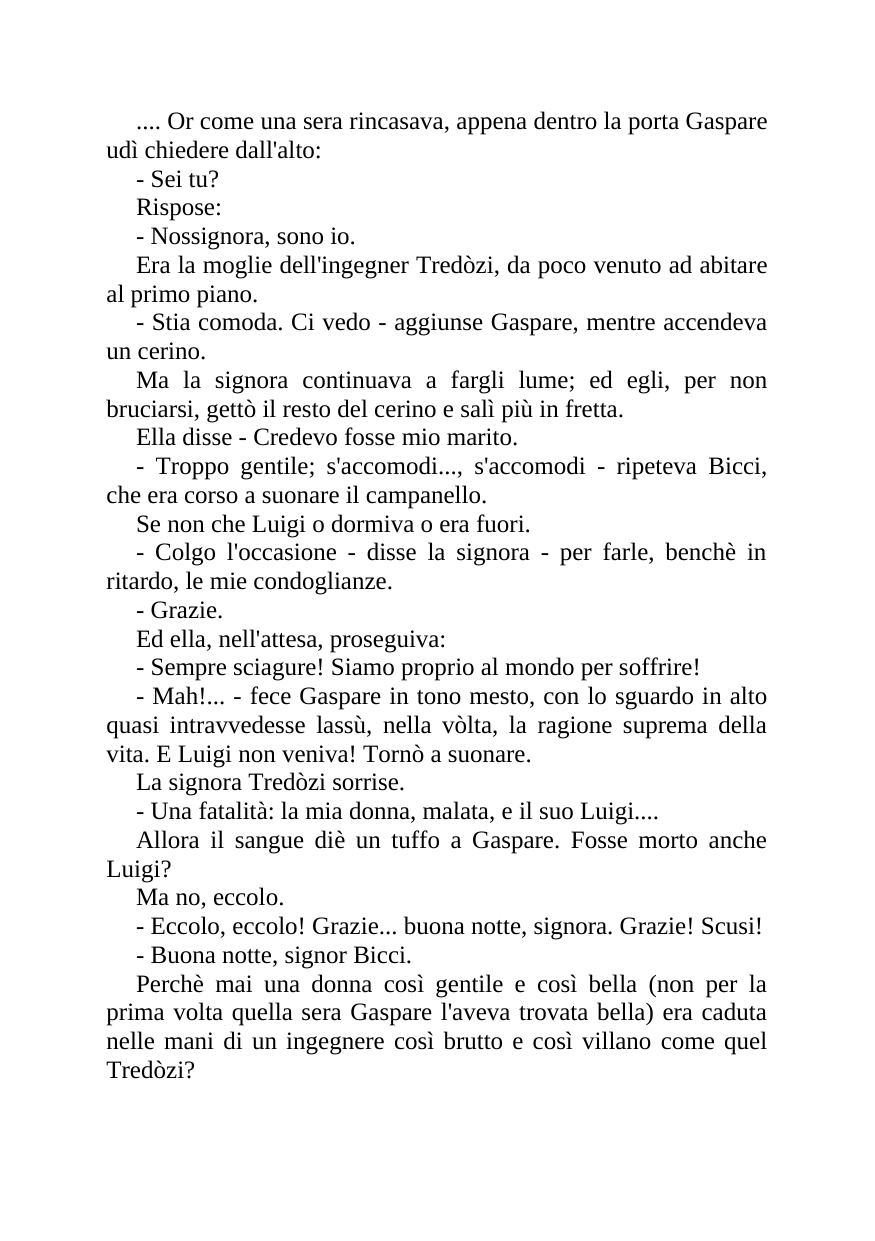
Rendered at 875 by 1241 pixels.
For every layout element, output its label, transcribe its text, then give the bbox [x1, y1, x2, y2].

text - Sempre sciagure! Siamo proprio al mondo per soffrire! [106, 652, 768, 681]
text - Nossignora, sono io. [106, 221, 768, 250]
text - Stia comoda. Ci vedo - aggiunse Gaspare, mentre accendeva un cerino. [106, 307, 768, 365]
text - Buona notte, signor Bicci. [106, 940, 768, 969]
text - Grazie. [106, 595, 768, 624]
text Ed ella, nell'attesa, proseguiva: [106, 624, 768, 652]
text Era la moglie dell'ingegner Tredòzi, da poco venuto ad abitare al primo piano. [106, 250, 768, 307]
text Se non che Luigi o dormiva o era fuori. [106, 509, 768, 537]
text Ma no, eccolo. [106, 882, 768, 911]
text - Eccolo, eccolo! Grazie... buona notte, signora. Grazie! Scusi! [106, 911, 768, 940]
text Ma la signora continuava a fargli lume; ed egli, per non bruciarsi, gettò il resto del cerino e salì più in fretta. [106, 365, 768, 422]
text La signora Tredòzi sorrise. [106, 767, 768, 796]
text Rispose: [106, 192, 768, 221]
text - Colgo l'occasione - disse la signora - per farle, benchè in ritardo, le mie condoglianze. [106, 537, 768, 595]
text - Sei tu? [106, 164, 768, 192]
text .... Or come una sera rincasava, appena dentro la porta Gaspare udì chiedere dall'alto: [106, 106, 768, 164]
text - Mah!... - fece Gaspare in tono mesto, con lo sguardo in alto quasi intravvedesse lassù, nella vòlta, la ragione suprema della vita. E Luigi non veniva! Tornò a suonare. [106, 681, 768, 767]
text - Troppo gentile; s'accomodi..., s'accomodi - ripeteva Bicci, che era corso a suonare il campanello. [106, 451, 768, 509]
text Ella disse - Credevo fosse mio marito. [106, 422, 768, 451]
text - Una fatalità: la mia donna, malata, e il suo Luigi.... [106, 796, 768, 825]
text Allora il sangue diè un tuffo a Gaspare. Fosse morto anche Luigi? [106, 825, 768, 882]
text Perchè mai una donna così gentile e così bella (non per la prima volta quella sera Gaspare l'aveva trovata bella) era caduta nelle mani di un ingegnere così brutto e così villano come quel Tredòzi? [106, 969, 768, 1084]
